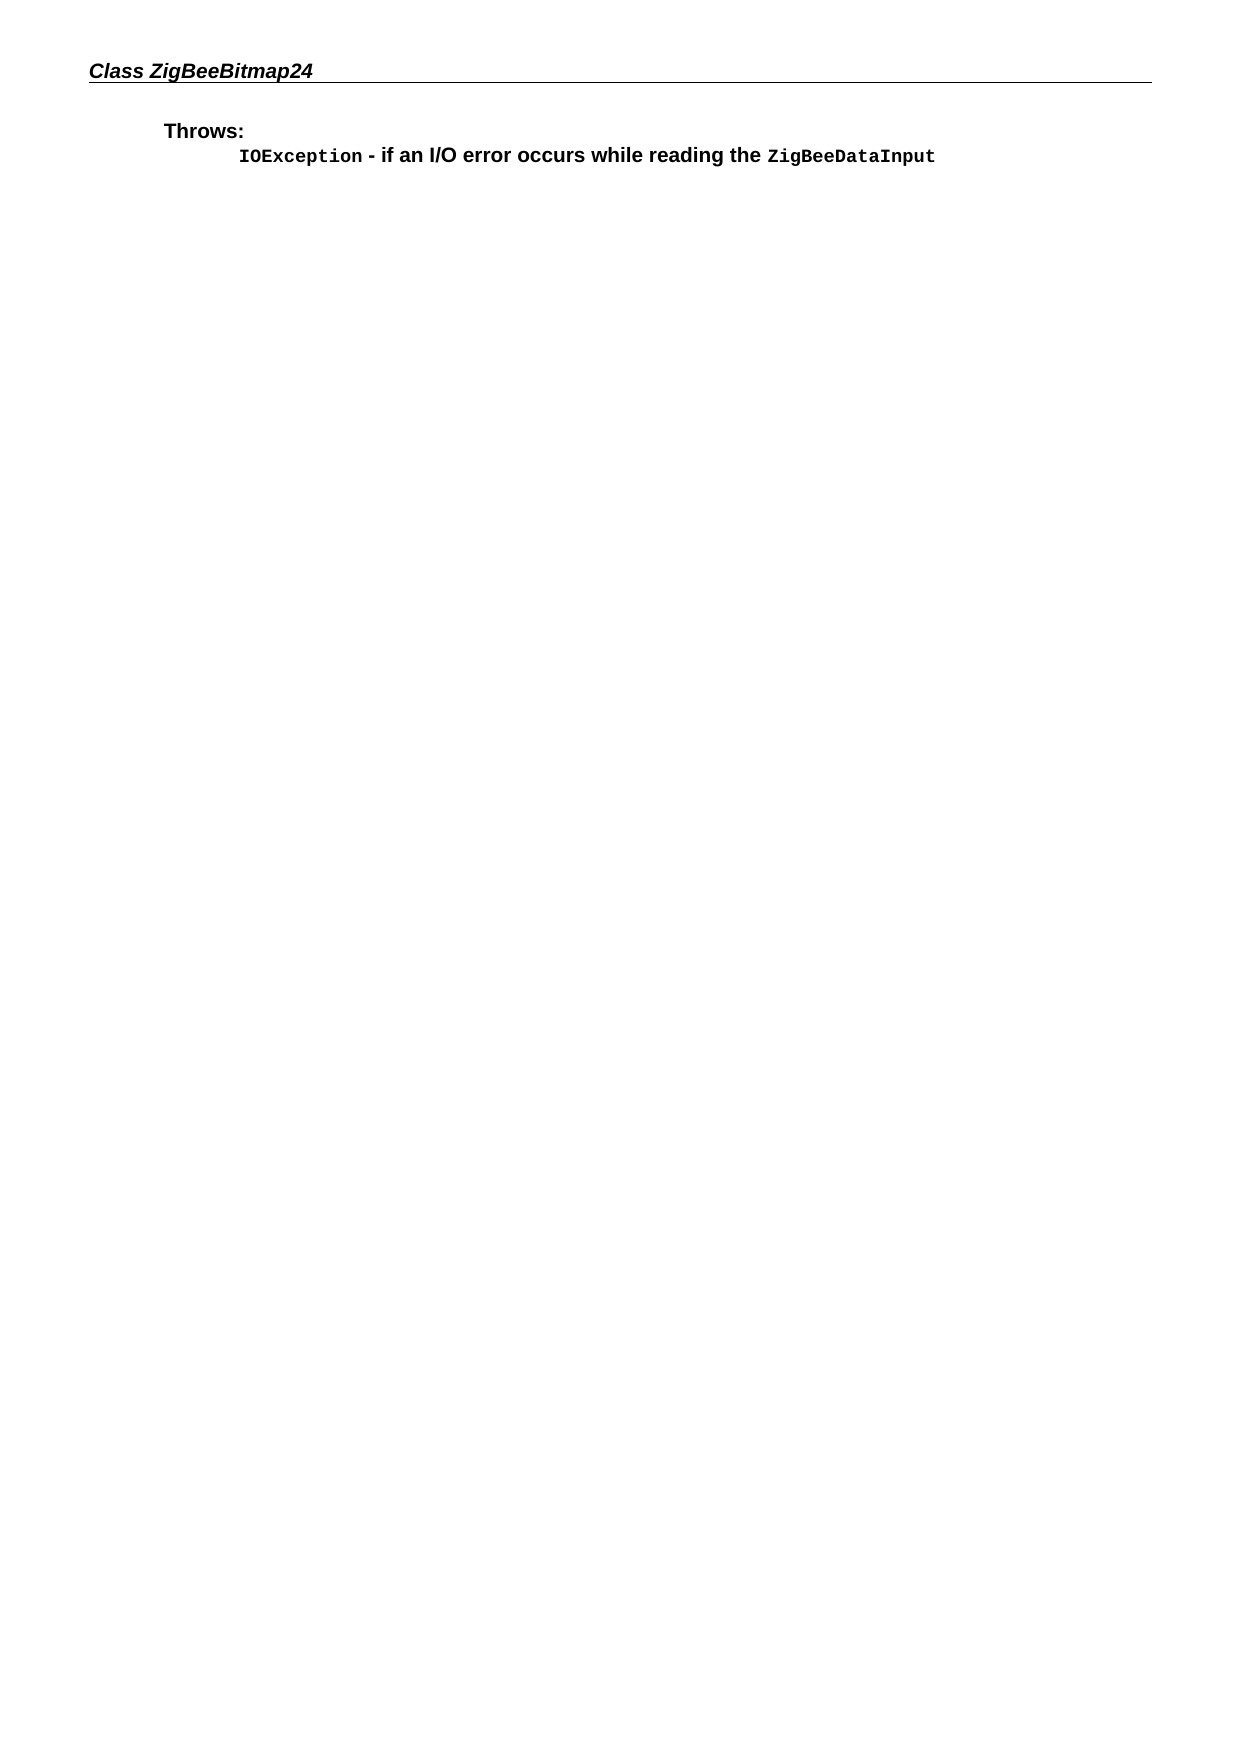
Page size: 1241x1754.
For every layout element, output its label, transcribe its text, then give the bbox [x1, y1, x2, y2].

text IOException - if an I/O error occurs while reading the ZigBeeDataInput [238, 142, 1152, 168]
text Throws: [163, 118, 1152, 142]
